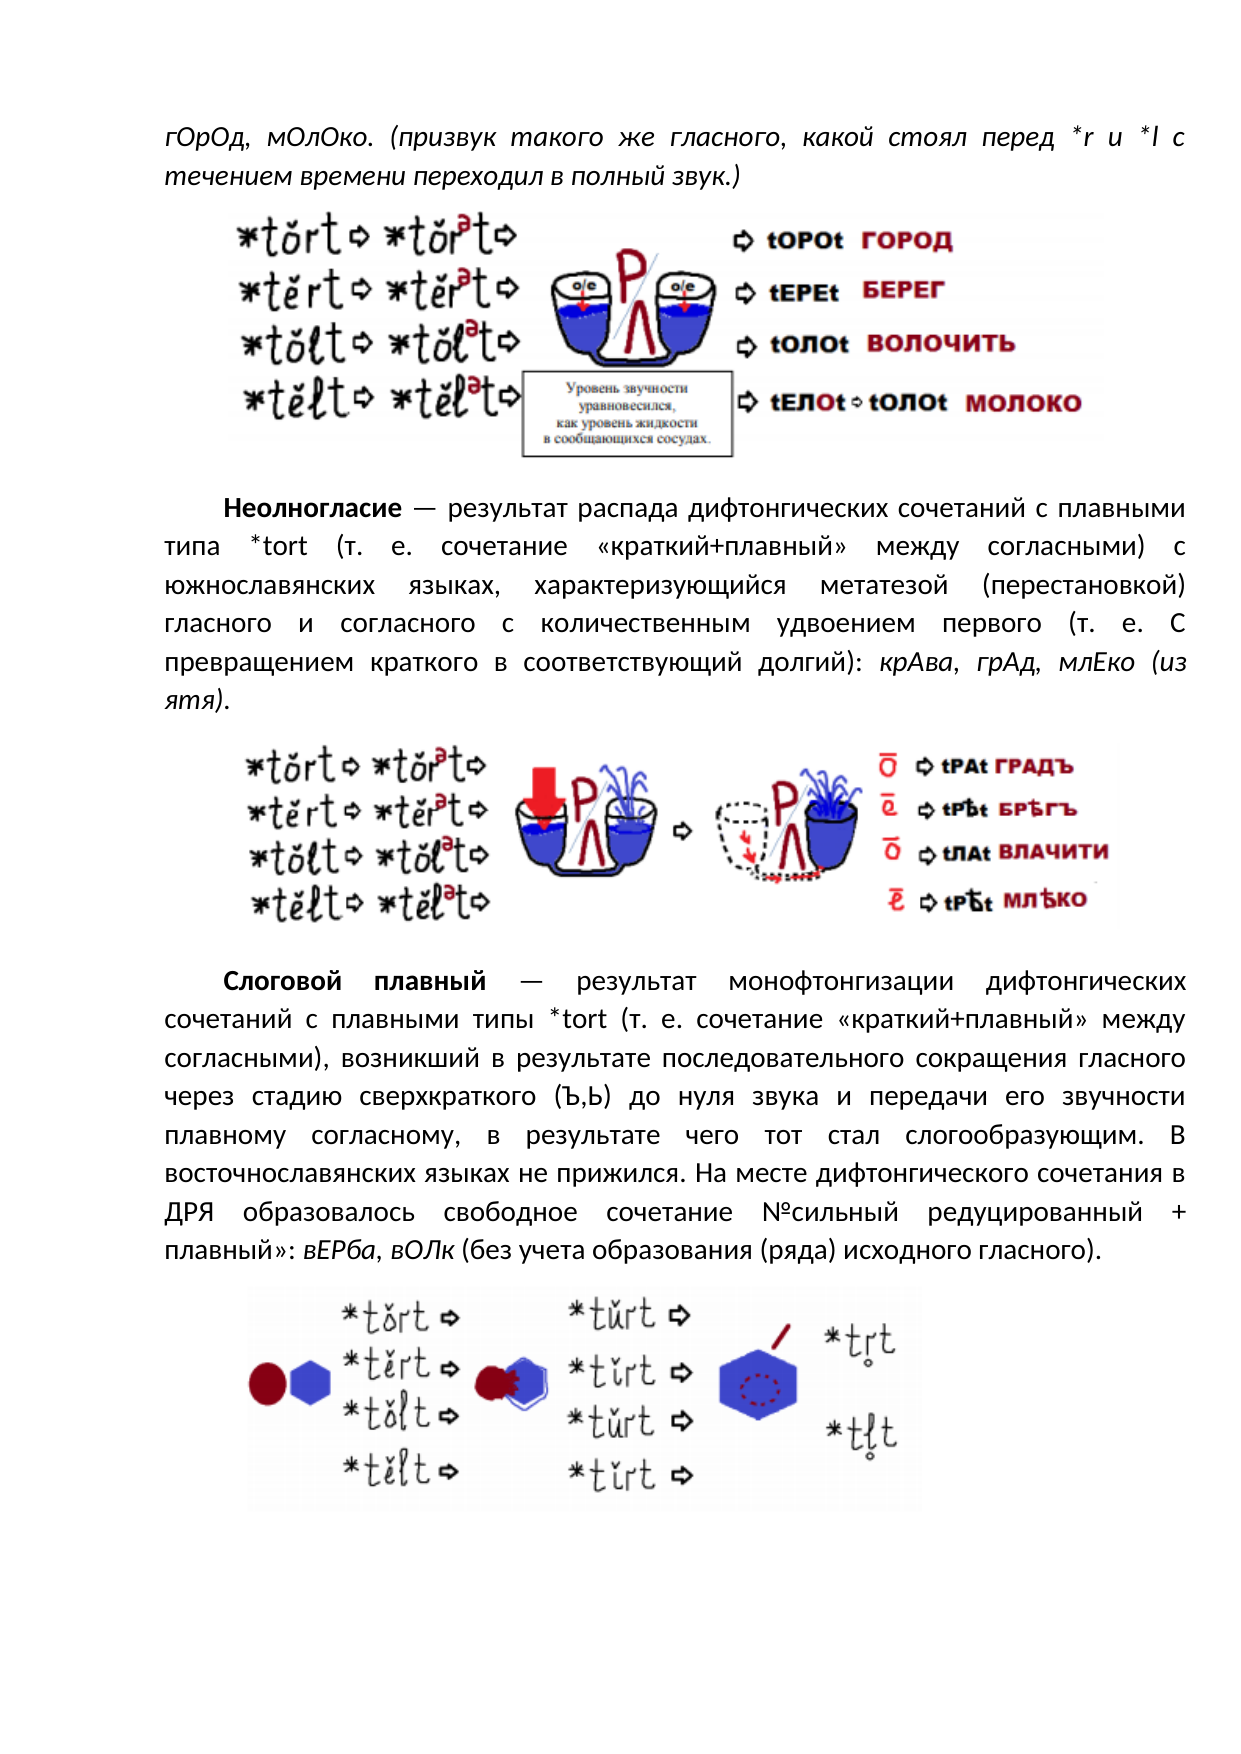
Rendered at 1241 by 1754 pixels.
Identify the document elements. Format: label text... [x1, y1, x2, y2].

picture [223, 211, 1105, 470]
picture [223, 736, 1138, 943]
text Неолногласие — результат распада дифтонгических сочетаний с плавными типа *tort (т. е. сочетание «краткий+плавный» между согласными) с южнославянских языках, характеризующийся метатезой (перестановкой) гласного и согласного с количественным удвоением первого (т. е. С превращением краткого в соответствующий долгий): крАва, грАд, млЕко (из ятя). [164, 489, 1187, 717]
text гОрОд, мОлОко. (призвук такого же гласного, какой стоял перед *r и *l с течением времени переходил в полный звук.) [164, 118, 1187, 192]
text Слоговой плавный — результат монофтонгизации дифтонгических сочетаний с плавными типы *tort (т. е. сочетание «краткий+плавный» между согласными), возникший в результате последовательного сокращения гласного через стадию сверхкраткого (Ъ,Ь) до нуля звука и передачи его звучности плавному согласному, в результате чего тот стал слогообразующим. В восточнославянских языках не прижился. На месте дифтонгического сочетания в ДРЯ образовалось свободное сочетание №сильный редуцированный + плавный»: вЕРба, вОЛк (без учета образования (ряда) исходного гласного). [164, 962, 1187, 1267]
picture [223, 1286, 939, 1513]
